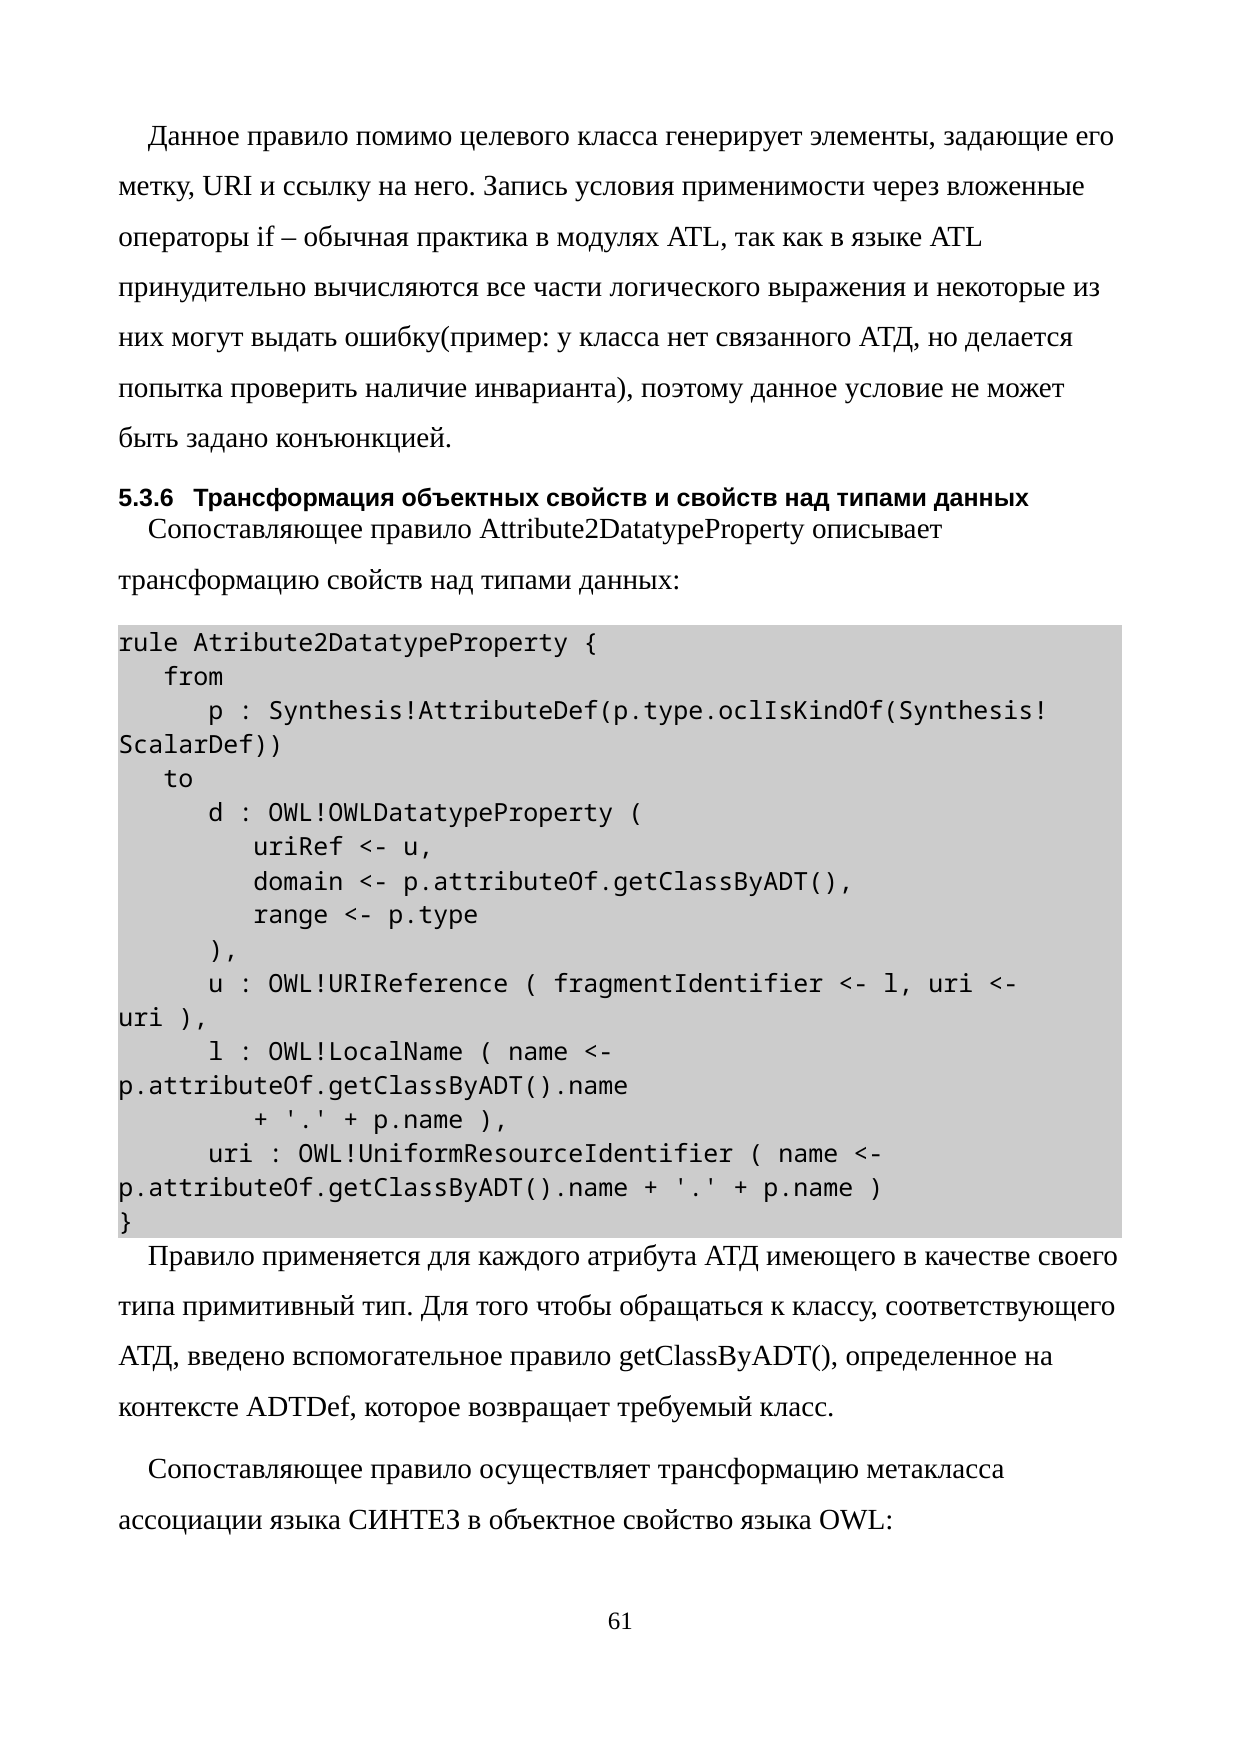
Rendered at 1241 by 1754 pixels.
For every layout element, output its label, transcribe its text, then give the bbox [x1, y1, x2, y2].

subtitle Трансформация объектных свойств и свойств над типами данных [118, 483, 1122, 512]
text Сопоставляющее правило Attribute2DatatypeProperty описывает трансформацию свойств над типами данных: [118, 512, 1122, 595]
text Правило применяется для каждого атрибута АТД имеющего в качестве своего типа примитивный тип. Для того чтобы обращаться к классу, соответствующего АТД, введено вспомогательное правило getClassByADT(), определенное на контексте ADTDef, которое возвращает требуемый класс. [118, 1238, 1122, 1422]
text Сопоставляющее правило осуществляет трансформацию метакласса ассоциации языка СИНТЕЗ в объектное свойство языка OWL: [118, 1452, 1122, 1535]
text rule Atribute2DatatypeProperty { from p : Synthesis!AttributeDef(p.type.oclIsKindOf(Synthesis!ScalarDef)) to d : OWL!OWLDatatypeProperty ( uriRef <- u, domain <- p.attributeOf.getClassByADT(), range <- p.type ), u : OWL!URIReference ( fragmentIdentifier <- l, uri <- uri ), l : OWL!LocalName ( name <- p.attributeOf.getClassByADT().name + '.' + p.name ), uri : OWL!UniformResourceIdentifier ( name <- p.attributeOf.getClassByADT().name + '.' + p.name ) } [118, 625, 1122, 1238]
text Данное правило помимо целевого класса генерирует элементы, задающие его метку, URI и ссылку на него. Запись условия применимости через вложенные операторы if – обычная практика в модулях ATL, так как в языке ATL принудительно вычисляются все части логического выражения и некоторые из них могут выдать ошибку(пример: у класса нет связанного АТД, но делается попытка проверить наличие инварианта), поэтому данное условие не может быть задано конъюнкцией. [118, 118, 1122, 453]
